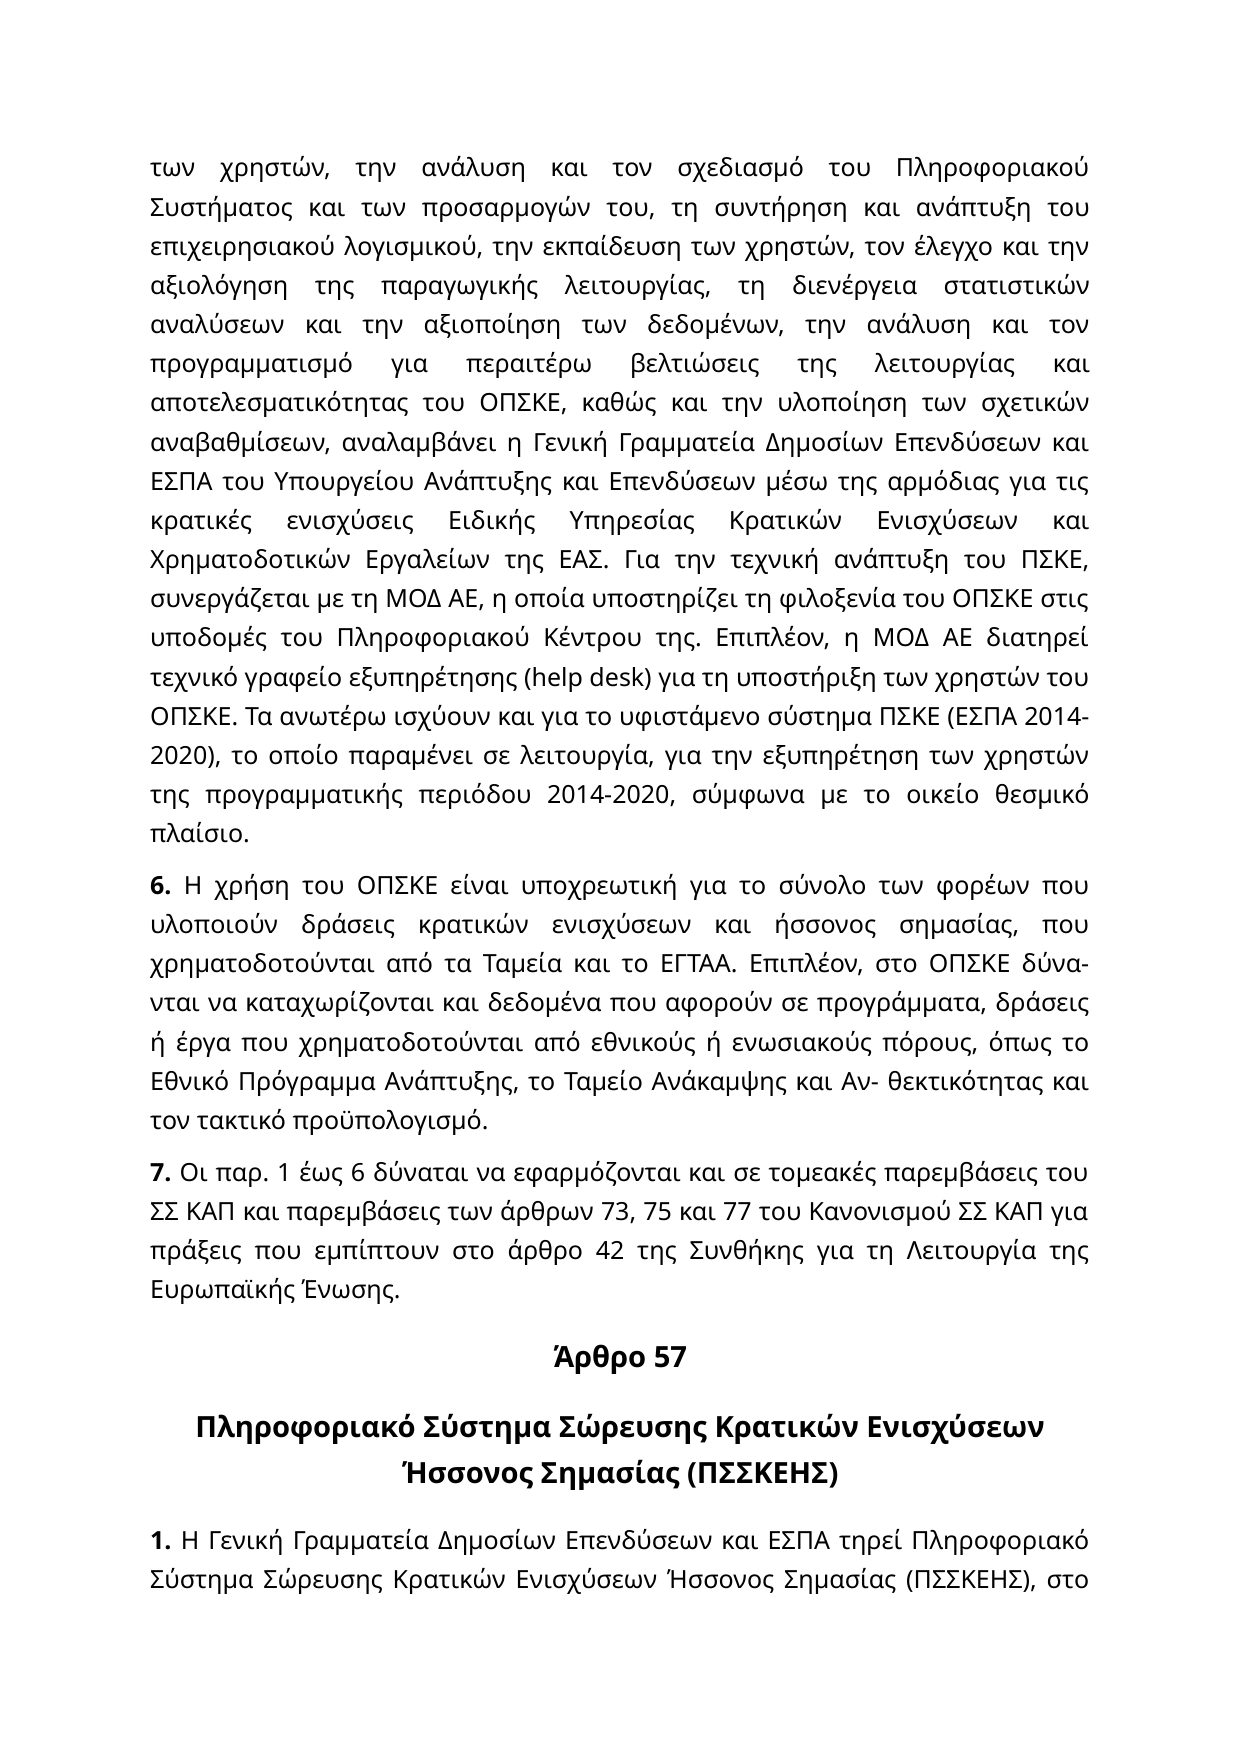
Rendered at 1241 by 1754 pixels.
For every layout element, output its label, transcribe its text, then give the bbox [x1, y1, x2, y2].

subtitle Άρθρο 57 [150, 1336, 1090, 1376]
text των χρηστών, την ανάλυση και τον σχεδιασμό του Πληροφοριακού Συστήματος και των προσαρμογών του, τη συντήρηση και ανάπτυξη του επιχειρησιακού λογισμικού, την εκπαίδευση των χρηστών, τον έλεγχο και την αξιολόγηση της παραγωγικής λειτουργίας, τη διενέργεια στατιστικών αναλύσεων και την αξιοποίηση των δεδομένων, την ανάλυση και τον προγραμματισμό για περαιτέρω βελτιώσεις της λειτουργίας και αποτελεσματικότητας του ΟΠΣΚΕ, καθώς και την υλοποίηση των σχετικών αναβαθμίσεων, αναλαμβάνει η Γενική Γραμματεία Δημοσίων Επενδύσεων και ΕΣΠΑ του Υπουργείου Ανάπτυξης και Επενδύσεων μέσω της αρμόδιας για τις κρατικές ενισχύσεις Ειδικής Υπηρεσίας Κρατικών Ενισχύσεων και Χρηματοδοτικών Εργαλείων της ΕΑΣ. Για την τεχνική ανάπτυξη του ΠΣΚΕ, συνεργάζεται με τη ΜΟΔ ΑΕ, η οποία υποστηρίζει τη φιλοξενία του ΟΠΣΚΕ στις υποδομές του Πληροφοριακού Κέντρου της. Επιπλέον, η ΜΟΔ ΑΕ διατηρεί τεχνικό γραφείο εξυπηρέτησης (help desk) για τη υποστήριξη των χρηστών του ΟΠΣΚΕ. Τα ανωτέρω ισχύουν και για το υφιστάμενο σύστημα ΠΣΚΕ (ΕΣΠΑ 2014-2020), το οποίο παραμένει σε λειτουργία, για την εξυπηρέτηση των χρηστών της προγραμματικής περιόδου 2014-2020, σύμφωνα με το οικείο θεσμικό πλαίσιο. [150, 150, 1090, 850]
subtitle Πληροφοριακό Σύστημα Σώρευσης Κρατικών Ενισχύσεων Ήσσονος Σημασίας (ΠΣΣΚΕΗΣ) [150, 1406, 1090, 1492]
text 7. Οι παρ. 1 έως 6 δύναται να εφαρμόζονται και σε τομεακές παρεμβάσεις του ΣΣ ΚΑΠ και παρεμβάσεις των άρθρων 73, 75 και 77 του Κανονισμού ΣΣ ΚΑΠ για πράξεις που εμπίπτουν στο άρθρο 42 της Συνθήκης για τη Λειτουργία της Ευρωπαϊκής Ένωσης. [150, 1154, 1090, 1306]
text 6. Η χρήση του ΟΠΣΚΕ είναι υποχρεωτική για το σύνολο των φορέων που υλοποιούν δράσεις κρατικών ενισχύσεων και ήσσονος σημασίας, που χρηματοδοτούνται από τα Ταμεία και το ΕΓΤΑΑ. Επιπλέον, στο ΟΠΣΚΕ δύνα- νται να καταχωρίζονται και δεδομένα που αφορούν σε προγράμματα, δράσεις ή έργα που χρηματοδοτούνται από εθνικούς ή ενωσιακούς πόρους, όπως το Εθνικό Πρόγραμμα Ανάπτυξης, το Ταμείο Ανάκαμψης και Αν- θεκτικότητας και τον τακτικό προϋπολογισμό. [150, 867, 1090, 1137]
text 1. Η Γενική Γραμματεία Δημοσίων Επενδύσεων και ΕΣΠΑ τηρεί Πληροφοριακό Σύστημα Σώρευσης Κρατικών Ενισχύσεων Ήσσονος Σημασίας (ΠΣΣΚΕΗΣ), στο [150, 1523, 1090, 1596]
